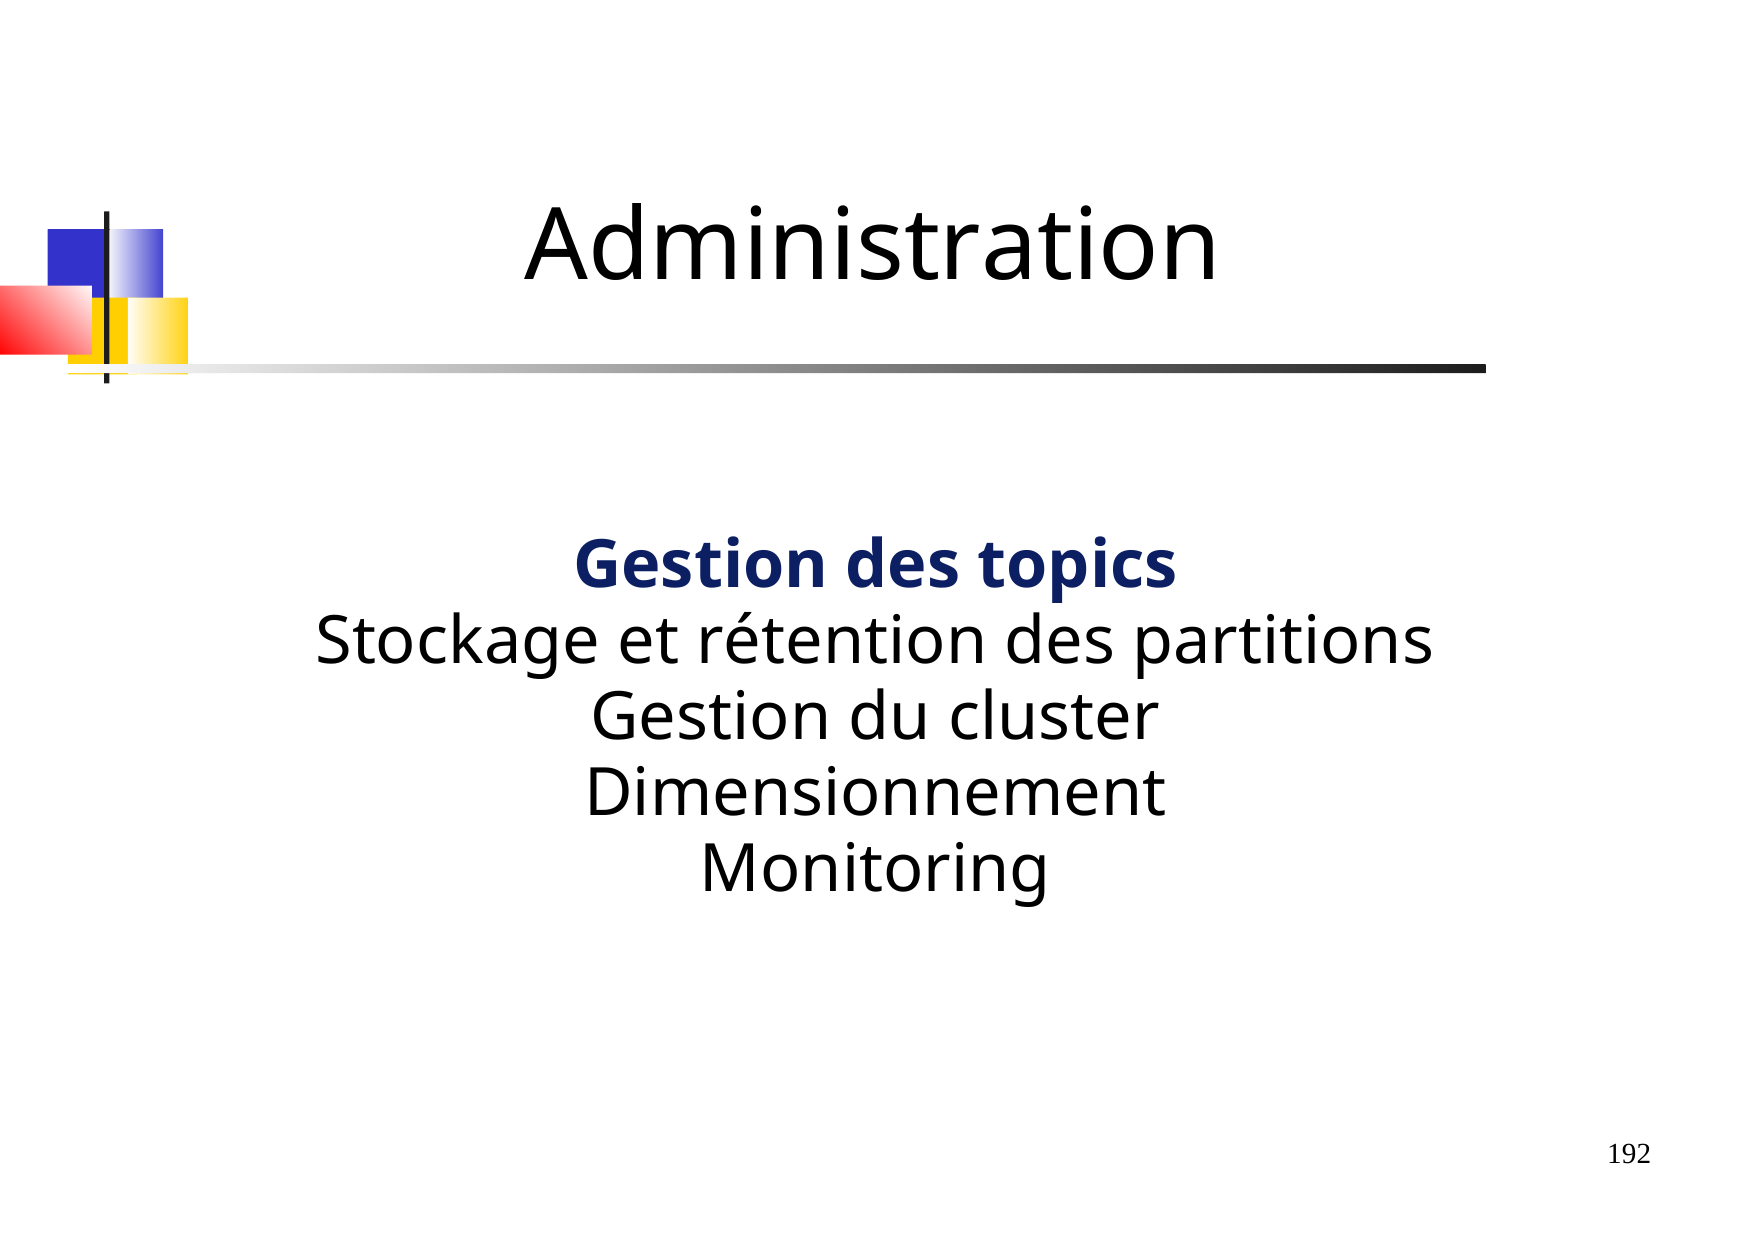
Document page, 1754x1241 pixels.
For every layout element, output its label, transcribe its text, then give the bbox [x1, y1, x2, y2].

title Administration [179, 139, 1567, 351]
subtitle Gestion des topics Stockage et rétention des partitions Gestion du cluster Dimensionnement Monitoring [179, 371, 1567, 1091]
